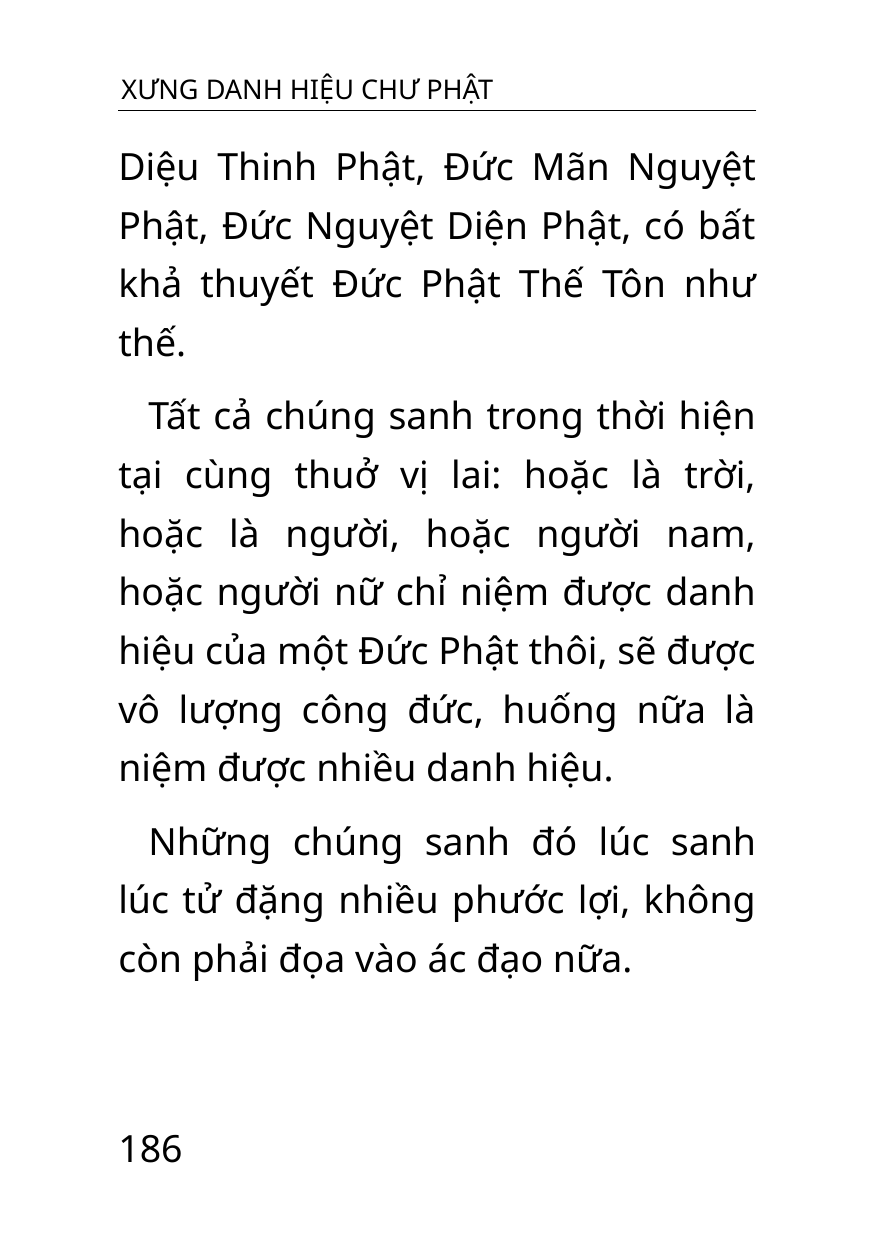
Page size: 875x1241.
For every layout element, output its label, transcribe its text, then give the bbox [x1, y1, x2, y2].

text Tất cả chúng sanh trong thời hiện tại cùng thuở vị lai: hoặc là trời, hoặc là người, hoặc người nam, hoặc người nữ chỉ niệm được danh hiệu của một Đức Phật thôi, sẽ được vô lượng công đức, huống nữa là niệm được nhiều danh hiệu. [118, 390, 756, 793]
text Những chúng sanh đó lúc sanh lúc tử đặng nhiều phước lợi, không còn phải đọa vào ác đạo nữa. [118, 815, 756, 983]
text Diệu Thinh Phật, Đức Mãn Nguyệt Phật, Đức Nguyệt Diện Phật, có bất khả thuyết Đức Phật Thế Tôn như thế. [118, 141, 756, 367]
